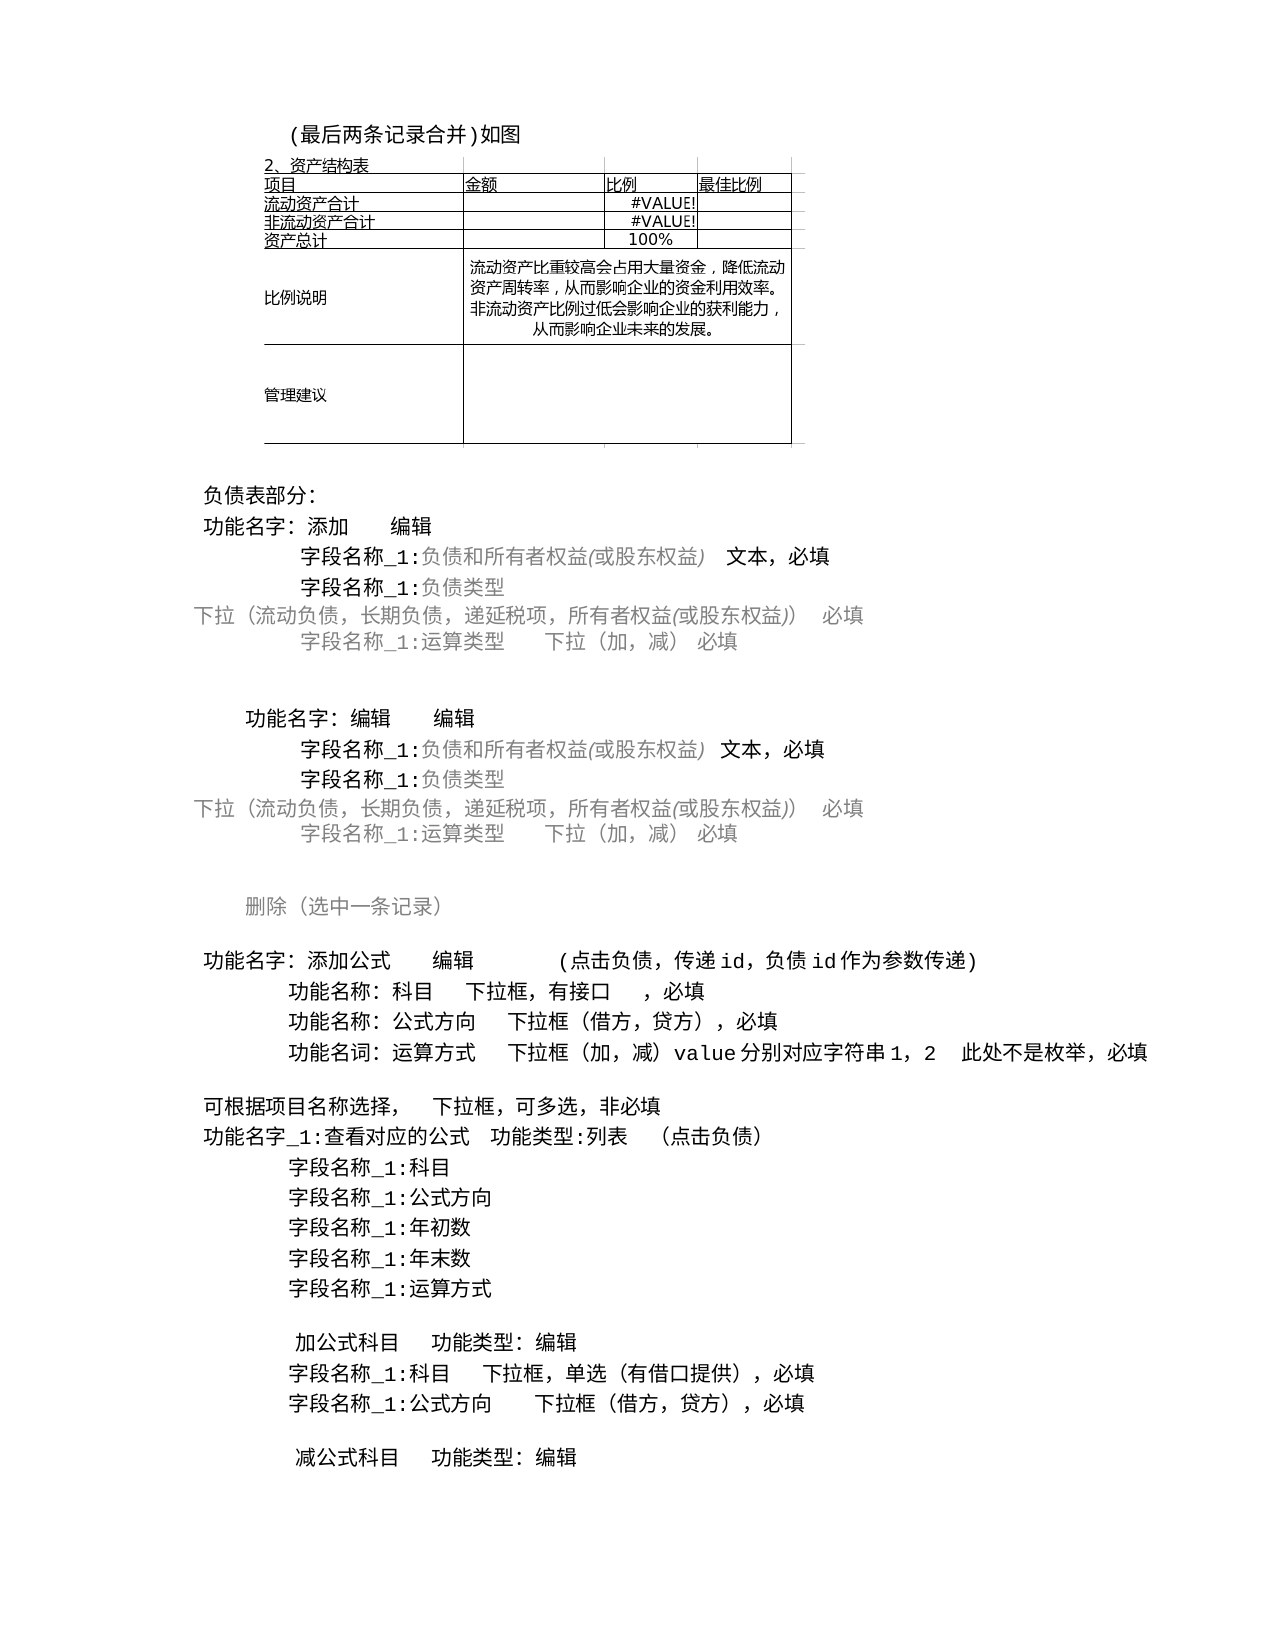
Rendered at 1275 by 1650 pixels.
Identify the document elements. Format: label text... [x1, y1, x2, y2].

text 字段名称_1:科目 [118, 1151, 1157, 1181]
text 可根据项目名称选择， 下拉框，可多选，非必填 [118, 1090, 1157, 1120]
text 功能名词：运算方式 下拉框（加，减）value分别对应字符串1，2 此处不是枚举，必填 [118, 1036, 1157, 1066]
text 功能名字：编辑 编辑 [118, 703, 1157, 733]
picture [264, 157, 806, 448]
text 功能名字_1:查看对应的公式 功能类型:列表 （点击负债） [118, 1120, 1157, 1151]
text 字段名称_1:运算类型 下拉（加，减） 必填 [118, 822, 1157, 848]
text 字段名称_1:负债类型 [118, 763, 1157, 794]
text 加公式科目 功能类型：编辑 [118, 1327, 1157, 1357]
text 字段名称_1:年初数 [118, 1212, 1157, 1242]
text 下拉（流动负债，长期负债，递延税项，所有者权益(或股东权益)） 必填 [118, 601, 1157, 630]
text 功能名称：科目 下拉框，有接口 ，必填 [118, 975, 1157, 1006]
text 字段名称_1:公式方向 下拉框（借方，贷方），必填 [118, 1387, 1157, 1418]
text 字段名称_1:公式方向 [118, 1181, 1157, 1212]
text 负债表部分： [118, 479, 1157, 510]
text 下拉（流动负债，长期负债，递延税项，所有者权益(或股东权益)） 必填 [118, 794, 1157, 822]
text 字段名称_1:年末数 [118, 1242, 1157, 1272]
text 字段名称_1:运算方式 [118, 1272, 1157, 1303]
text 字段名称_1:运算类型 下拉（加，减） 必填 [118, 630, 1157, 655]
text 功能名称：公式方向 下拉框（借方，贷方），必填 [118, 1006, 1157, 1036]
text 字段名称_1:负债和所有者权益(或股东权益) 文本，必填 [118, 540, 1157, 571]
text (最后两条记录合并)如图 [118, 118, 1157, 148]
text 功能名字：添加 编辑 [118, 510, 1157, 540]
text 字段名称_1:负债和所有者权益(或股东权益) 文本，必填 [118, 733, 1157, 763]
text 字段名称_1:负债类型 [118, 571, 1157, 601]
text 减公式科目 功能类型：编辑 [118, 1441, 1157, 1472]
text 功能名字：添加公式 编辑 (点击负债，传递id，负债id作为参数传递) [118, 945, 1157, 975]
text 删除（选中一条记录） [118, 895, 1157, 921]
text 字段名称_1:科目 下拉框，单选（有借口提供），必填 [118, 1357, 1157, 1387]
